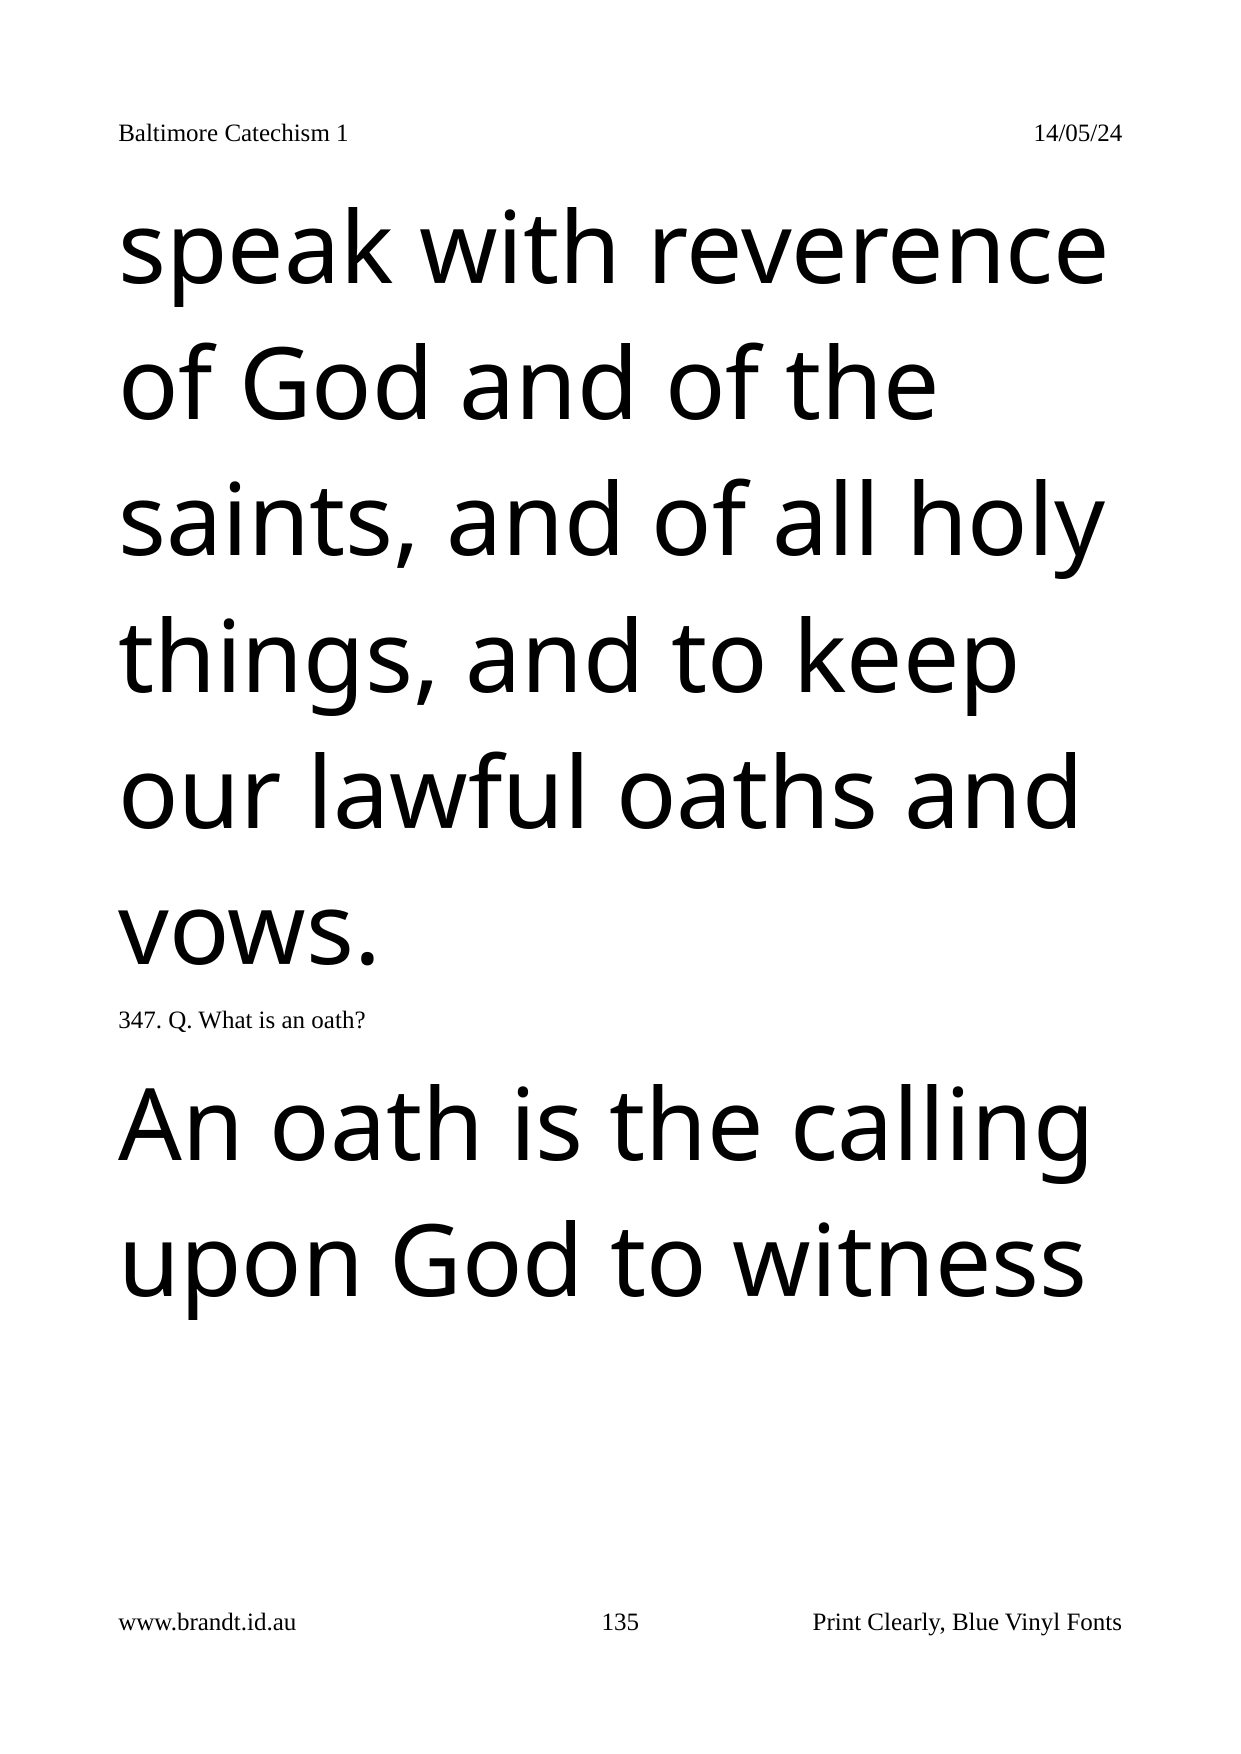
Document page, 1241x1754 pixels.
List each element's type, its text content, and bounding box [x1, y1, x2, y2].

text An oath is the calling upon God to witness [118, 1053, 1122, 1326]
text speak with reverence of God and of the saints, and of all holy things, and to keep our lawful oaths and vows. [118, 176, 1122, 994]
text 347. Q. What is an oath? [118, 1006, 1122, 1034]
